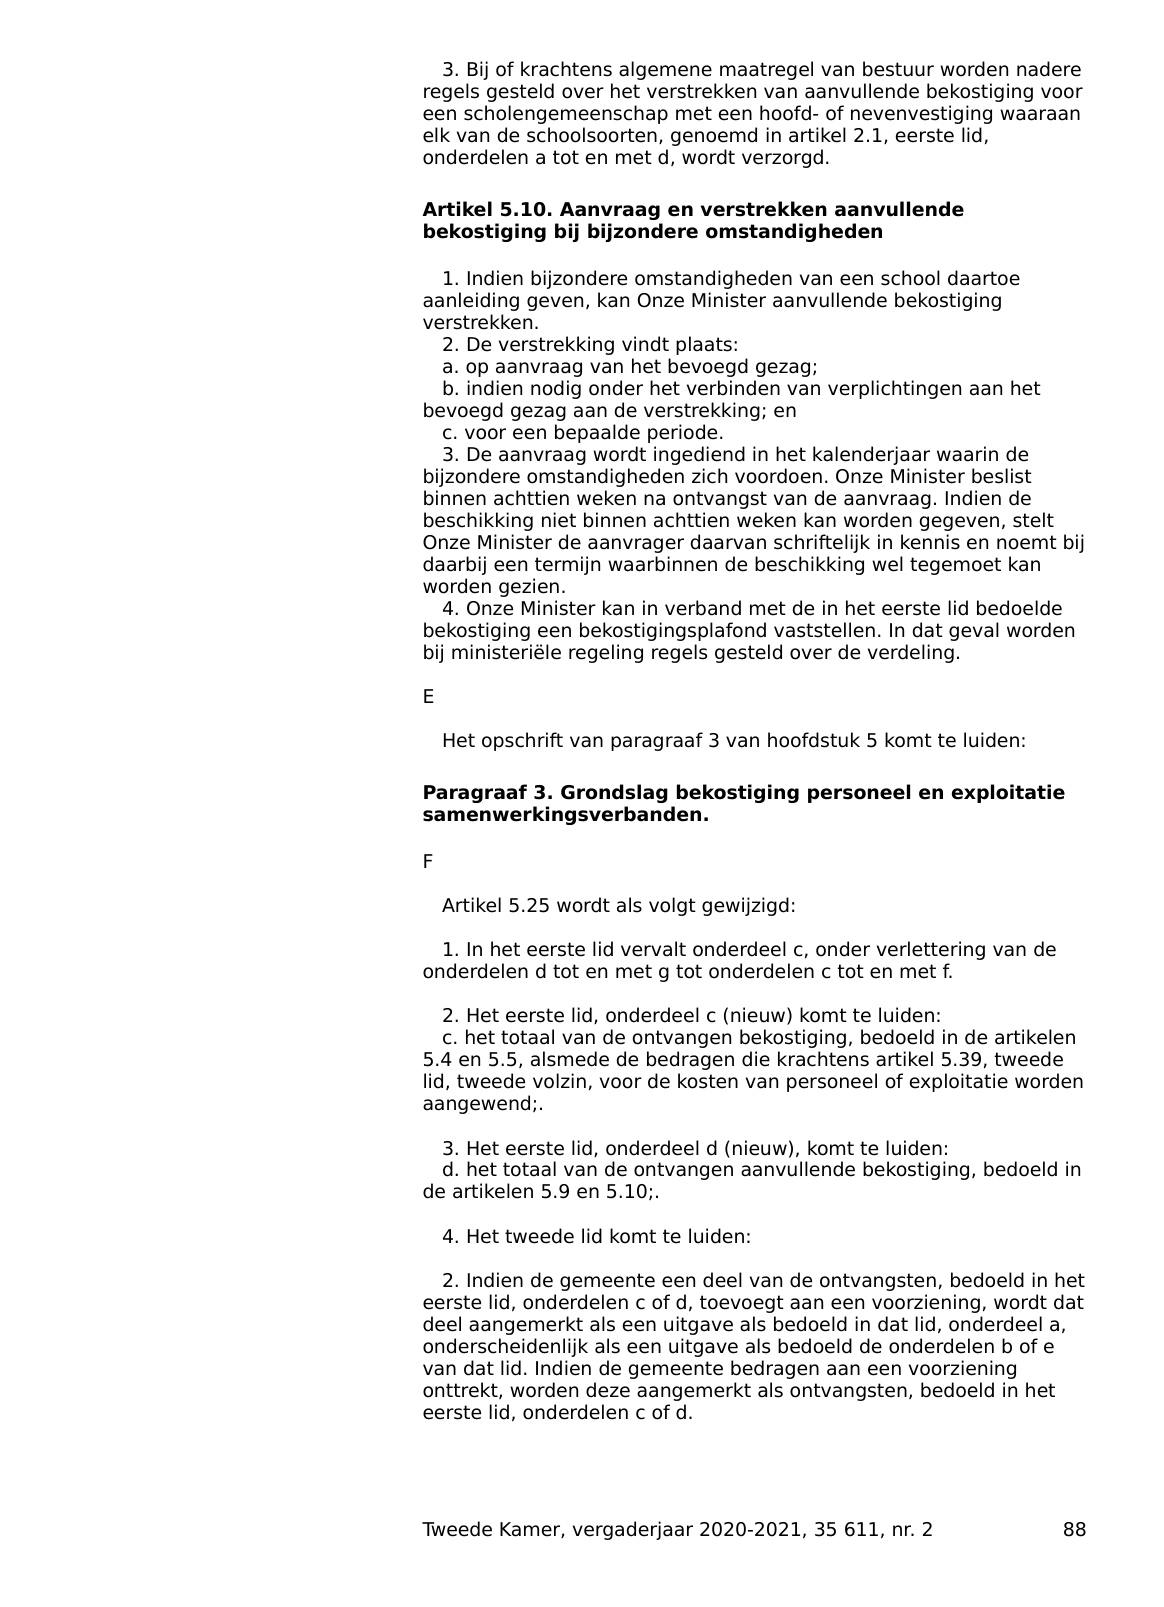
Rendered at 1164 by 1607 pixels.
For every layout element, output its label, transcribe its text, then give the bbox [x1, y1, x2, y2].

text c. het totaal van de ontvangen bekostiging, bedoeld in de artikelen 5.4 en 5.5, alsmede de bedragen die krachtens artikel 5.39, tweede lid, tweede volzin, voor de kosten van personeel of exploitatie worden aangewend;. [422, 1027, 1087, 1115]
text 3. De aanvraag wordt ingediend in het kalenderjaar waarin de bijzondere omstandigheden zich voordoen. Onze Minister beslist binnen achttien weken na ontvangst van de aanvraag. Indien de beschikking niet binnen achttien weken kan worden gegeven, stelt Onze Minister de aanvrager daarvan schriftelijk in kennis en noemt bij daarbij een termijn waarbinnen de beschikking wel tegemoet kan worden gezien. [422, 444, 1087, 598]
subtitle Paragraaf 3. Grondslag bekostiging personeel en exploitatie samenwerkingsverbanden. [422, 782, 1087, 826]
text 2. Het eerste lid, onderdeel c (nieuw) komt te luiden: [422, 1005, 1087, 1027]
text d. het totaal van de ontvangen aanvullende bekostiging, bedoeld in de artikelen 5.9 en 5.10;. [422, 1159, 1087, 1203]
text Artikel 5.25 wordt als volgt gewijzigd: [422, 895, 1087, 917]
text c. voor een bepaalde periode. [422, 422, 1087, 444]
text 1. Indien bijzondere omstandigheden van een school daartoe aanleiding geven, kan Onze Minister aanvullende bekostiging verstrekken. [422, 268, 1087, 334]
text 3. Bij of krachtens algemene maatregel van bestuur worden nadere regels gesteld over het verstrekken van aanvullende bekostiging voor een scholengemeenschap met een hoofd- of nevenvestiging waaraan elk van de schoolsoorten, genoemd in artikel 2.1, eerste lid, onderdelen a tot en met d, wordt verzorgd. [422, 59, 1087, 169]
text 3. Het eerste lid, onderdeel d (nieuw), komt te luiden: [422, 1137, 1087, 1159]
text a. op aanvraag van het bevoegd gezag; [422, 356, 1087, 378]
subtitle Artikel 5.10. Aanvraag en verstrekken aanvullende bekostiging bij bijzondere omstandigheden [422, 199, 1087, 243]
text 4. Het tweede lid komt te luiden: [422, 1226, 1087, 1247]
text Het opschrift van paragraaf 3 van hoofdstuk 5 komt te luiden: [422, 730, 1087, 752]
text b. indien nodig onder het verbinden van verplichtingen aan het bevoegd gezag aan de verstrekking; en [422, 378, 1087, 422]
text F [422, 851, 1087, 873]
text E [422, 686, 1087, 708]
text 2. De verstrekking vindt plaats: [422, 334, 1087, 356]
text 4. Onze Minister kan in verband met de in het eerste lid bedoelde bekostiging een bekostigingsplafond vaststellen. In dat geval worden bij ministeriële regeling regels gesteld over de verdeling. [422, 598, 1087, 663]
text 1. In het eerste lid vervalt onderdeel c, onder verlettering van de onderdelen d tot en met g tot onderdelen c tot en met f. [422, 939, 1087, 983]
text 2. Indien de gemeente een deel van de ontvangsten, bedoeld in het eerste lid, onderdelen c of d, toevoegt aan een voorziening, wordt dat deel aangemerkt als een uitgave als bedoeld in dat lid, onderdeel a, onderscheidenlijk als een uitgave als bedoeld de onderdelen b of e van dat lid. Indien de gemeente bedragen aan een voorziening onttrekt, worden deze aangemerkt als ontvangsten, bedoeld in het eerste lid, onderdelen c of d. [422, 1270, 1087, 1423]
